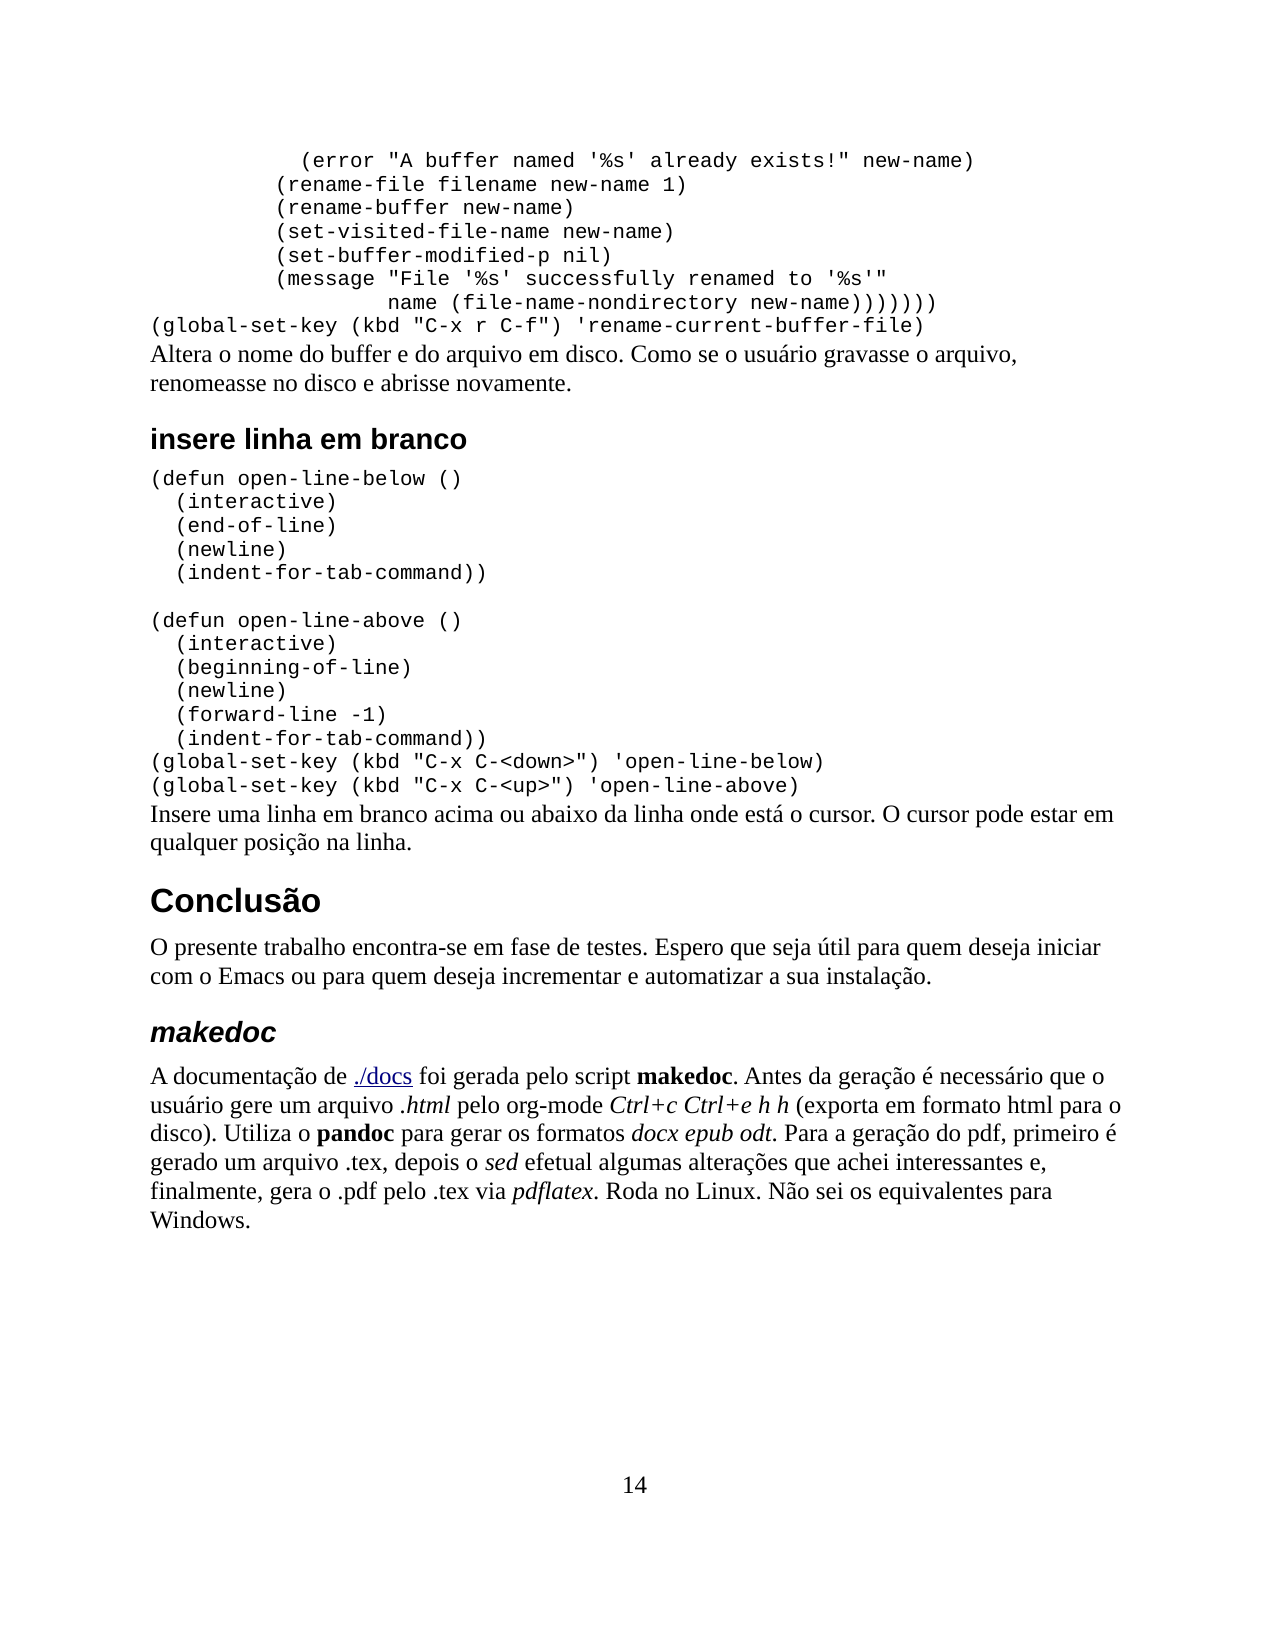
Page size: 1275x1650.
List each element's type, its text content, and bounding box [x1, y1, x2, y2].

text name (file-name-nondirectory new-name))))))) [150, 292, 1125, 316]
text Insere uma linha em branco acima ou abaixo da linha onde está o cursor. O cursor pode estar em qualquer posição na linha. [150, 799, 1125, 856]
text (global-set-key (kbd "C-x r C-f") 'rename-current-buffer-file) [150, 316, 1125, 339]
text (defun open-line-below () [150, 468, 1125, 491]
text (newline) [150, 681, 1125, 704]
text (rename-file filename new-name 1) [150, 174, 1125, 197]
text (global-set-key (kbd "C-x C-<down>") 'open-line-below) [150, 751, 1125, 775]
text Altera o nome do buffer e do arquivo em disco. Como se o usuário gravasse o arquivo, renomeasse no disco e abrisse novamente. [150, 339, 1125, 397]
text (indent-for-tab-command)) [150, 728, 1125, 751]
text (global-set-key (kbd "C-x C-<up>") 'open-line-above) [150, 775, 1125, 799]
subtitle Conclusão [150, 881, 1125, 920]
text (message "File '%s' successfully renamed to '%s'" [150, 268, 1125, 292]
subtitle makedoc [150, 1015, 1125, 1048]
text (newline) [150, 539, 1125, 562]
text (indent-for-tab-command)) [150, 562, 1125, 586]
text (forward-line -1) [150, 704, 1125, 728]
text (defun open-line-above () [150, 609, 1125, 633]
text A documentação de ./docs foi gerada pelo script makedoc. Antes da geração é necessário que o usuário gere um arquivo .html pelo org-mode Ctrl+c Ctrl+e h h (exporta em formato html para o disco). Utiliza o pandoc para gerar os formatos docx epub odt. Para a geração do pdf, primeiro é gerado um arquivo .tex, depois o sed efetual algumas alterações que achei interessantes e, finalmente, gera o .pdf pelo .tex via pdflatex. Roda no Linux. Não sei os equivalentes para Windows. [150, 1061, 1125, 1233]
text (rename-buffer new-name) [150, 197, 1125, 221]
text (set-buffer-modified-p nil) [150, 244, 1125, 268]
subtitle insere linha em branco [150, 422, 1125, 455]
text (beginning-of-line) [150, 657, 1125, 681]
text (error "A buffer named '%s' already exists!" new-name) [150, 150, 1125, 174]
text (interactive) [150, 633, 1125, 657]
text O presente trabalho encontra-se em fase de testes. Espero que seja útil para quem deseja iniciar com o Emacs ou para quem deseja incrementar e automatizar a sua instalação. [150, 932, 1125, 990]
text (end-of-line) [150, 515, 1125, 539]
text (set-visited-file-name new-name) [150, 221, 1125, 244]
text (interactive) [150, 491, 1125, 515]
